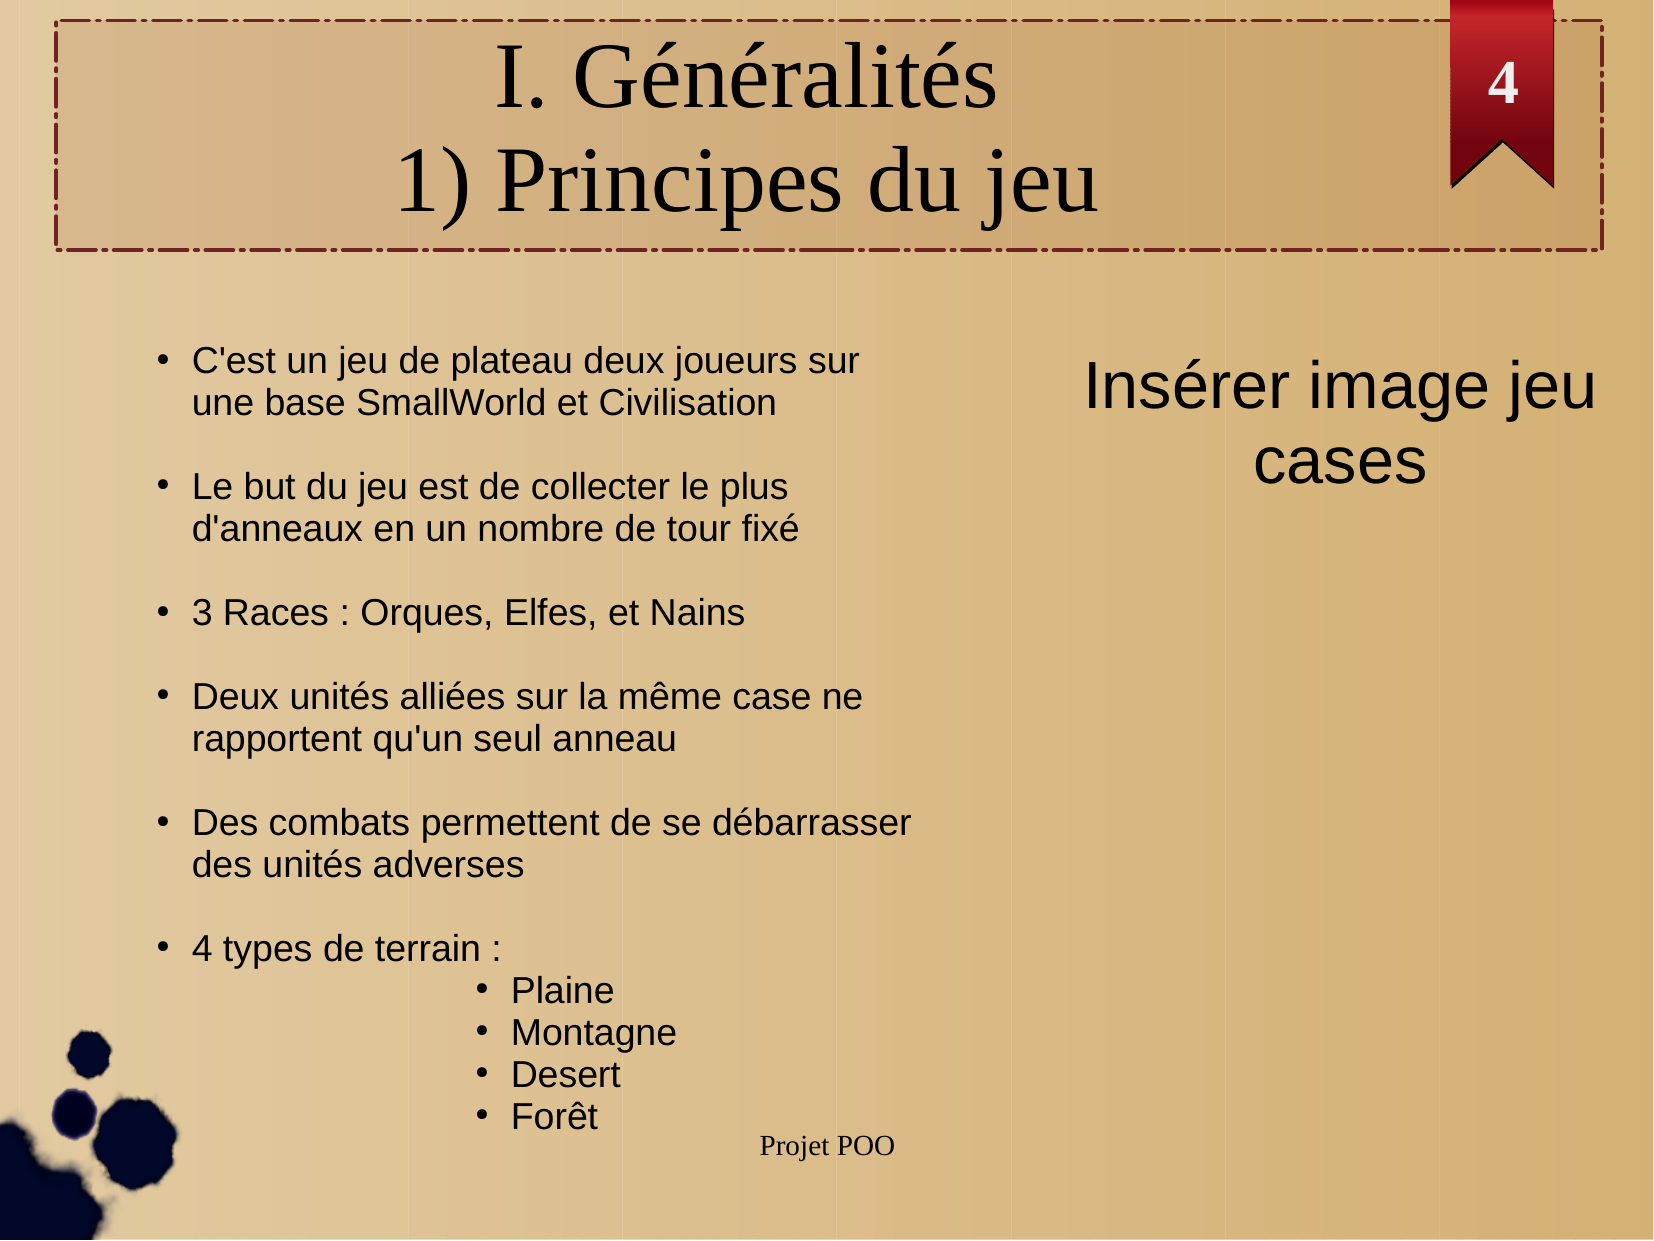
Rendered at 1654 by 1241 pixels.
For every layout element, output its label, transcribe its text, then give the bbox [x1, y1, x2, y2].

text_box C'est un jeu de plateau deux joueurs sur une base SmallWorld et Civilisation Le but du jeu est de collecter le plus d'anneaux en un nombre de tour fixé 3 Races : Orques, Elfes, et Nains Deux unités alliées sur la même case ne rapportent qu'un seul anneau Des combats permettent de se débarrasser des unités adverses 4 types de terrain : Plaine Montagne Desert Forêt [141, 331, 934, 1146]
subtitle Insérer image jeu cases [1015, 295, 1654, 552]
title I. Généralités 1) Principes du jeu [82, 23, 1412, 335]
